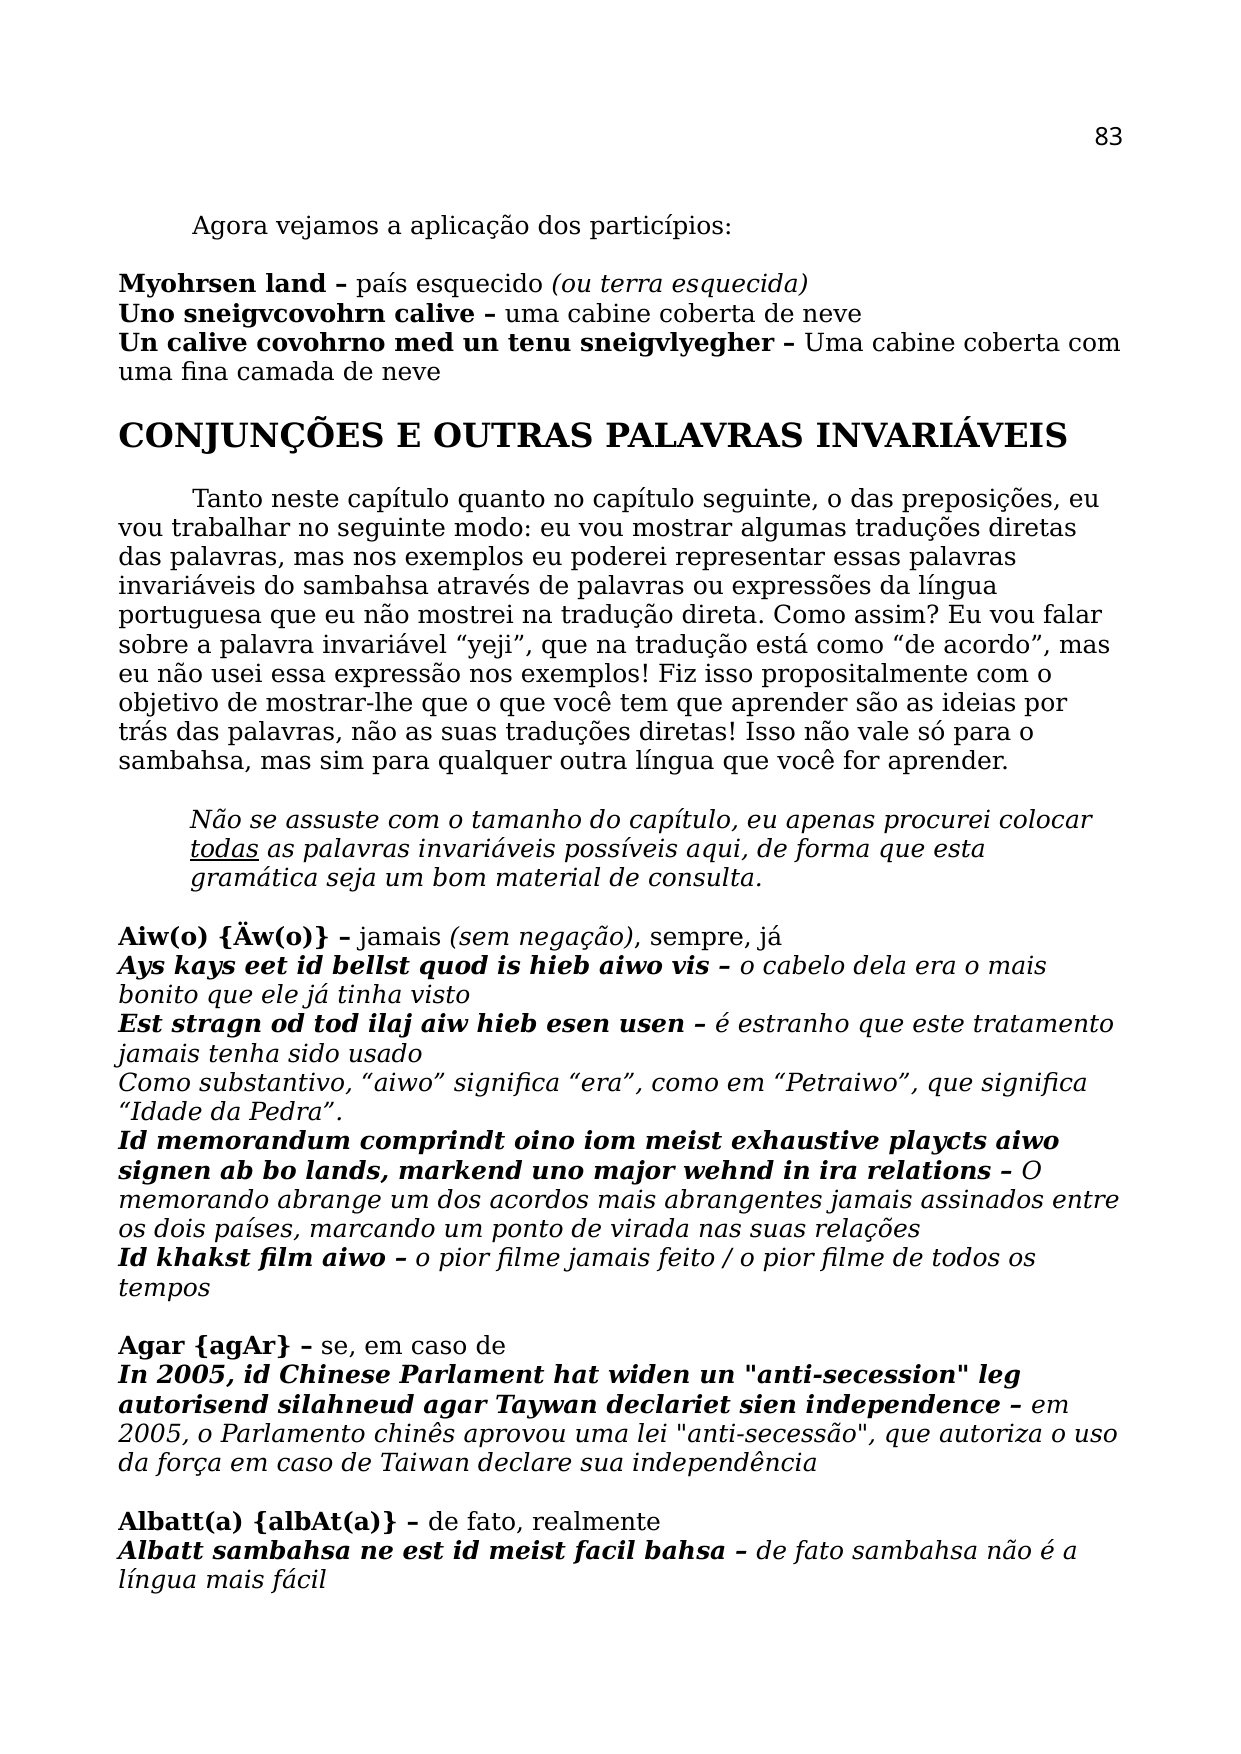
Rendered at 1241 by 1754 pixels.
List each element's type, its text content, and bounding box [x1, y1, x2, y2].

text Myohrsen land – país esquecido (ou terra esquecida) [118, 269, 1123, 298]
text Id memorandum comprindt oino iom meist exhaustive playcts aiwo signen ab bo lands, markend uno major wehnd in ira relations – O memorando abrange um dos acordos mais abrangentes jamais assinados entre os dois países, marcando um ponto de virada nas suas relações [118, 1126, 1123, 1243]
subtitle CONJUNÇÕES E OUTRAS PALAVRAS INVARIÁVEIS [118, 416, 1123, 455]
text Id khakst film aiwo – o pior filme jamais feito / o pior filme de todos os tempos [118, 1243, 1123, 1302]
text Albatt sambahsa ne est id meist facil bahsa – de fato sambahsa não é a língua mais fácil [118, 1536, 1123, 1594]
text Agora vejamos a aplicação dos particípios: [118, 211, 1123, 240]
text Aiw(o) {Äw(o)} – jamais (sem negação), sempre, já [118, 921, 1123, 951]
text Agar {agAr} – se, em caso de [118, 1331, 1123, 1360]
text Não se assuste com o tamanho do capítulo, eu apenas procurei colocar todas as palavras invariáveis possíveis aqui, de forma que esta gramática seja um bom material de consulta. [190, 805, 1123, 892]
text Albatt(a) {albAt(a)} – de fato, realmente [118, 1507, 1123, 1536]
text In 2005, id Chinese Parlament hat widen un "anti-secession" leg autorisend silahneud agar Taywan declariet sien independence – em 2005, o Parlamento chinês aprovou uma lei "anti-secessão", que autoriza o uso da força em caso de Taiwan declare sua independência [118, 1360, 1123, 1477]
text Uno sneigvcovohrn calive – uma cabine coberta de neve [118, 298, 1123, 328]
text Ays kays eet id bellst quod is hieb aiwo vis – o cabelo dela era o mais bonito que ele já tinha visto [118, 951, 1123, 1009]
text Tanto neste capítulo quanto no capítulo seguinte, o das preposições, eu vou trabalhar no seguinte modo: eu vou mostrar algumas traduções diretas das palavras, mas nos exemplos eu poderei representar essas palavras invariáveis do sambahsa através de palavras ou expressões da língua portuguesa que eu não mostrei na tradução direta. Como assim? Eu vou falar sobre a palavra invariável “yeji”, que na tradução está como “de acordo”, mas eu não usei essa expressão nos exemplos! Fiz isso propositalmente com o objetivo de mostrar-lhe que o que você tem que aprender são as ideias por trás das palavras, não as suas traduções diretas! Isso não vale só para o sambahsa, mas sim para qualquer outra língua que você for aprender. [118, 484, 1123, 776]
text Est stragn od tod ilaj aiw hieb esen usen – é estranho que este tratamento jamais tenha sido usado [118, 1009, 1123, 1068]
text Un calive covohrno med un tenu sneigvlyegher – Uma cabine coberta com uma fina camada de neve [118, 328, 1123, 386]
text Como substantivo, “aiwo” significa “era”, como em “Petraiwo”, que significa “Idade da Pedra”. [118, 1068, 1123, 1126]
